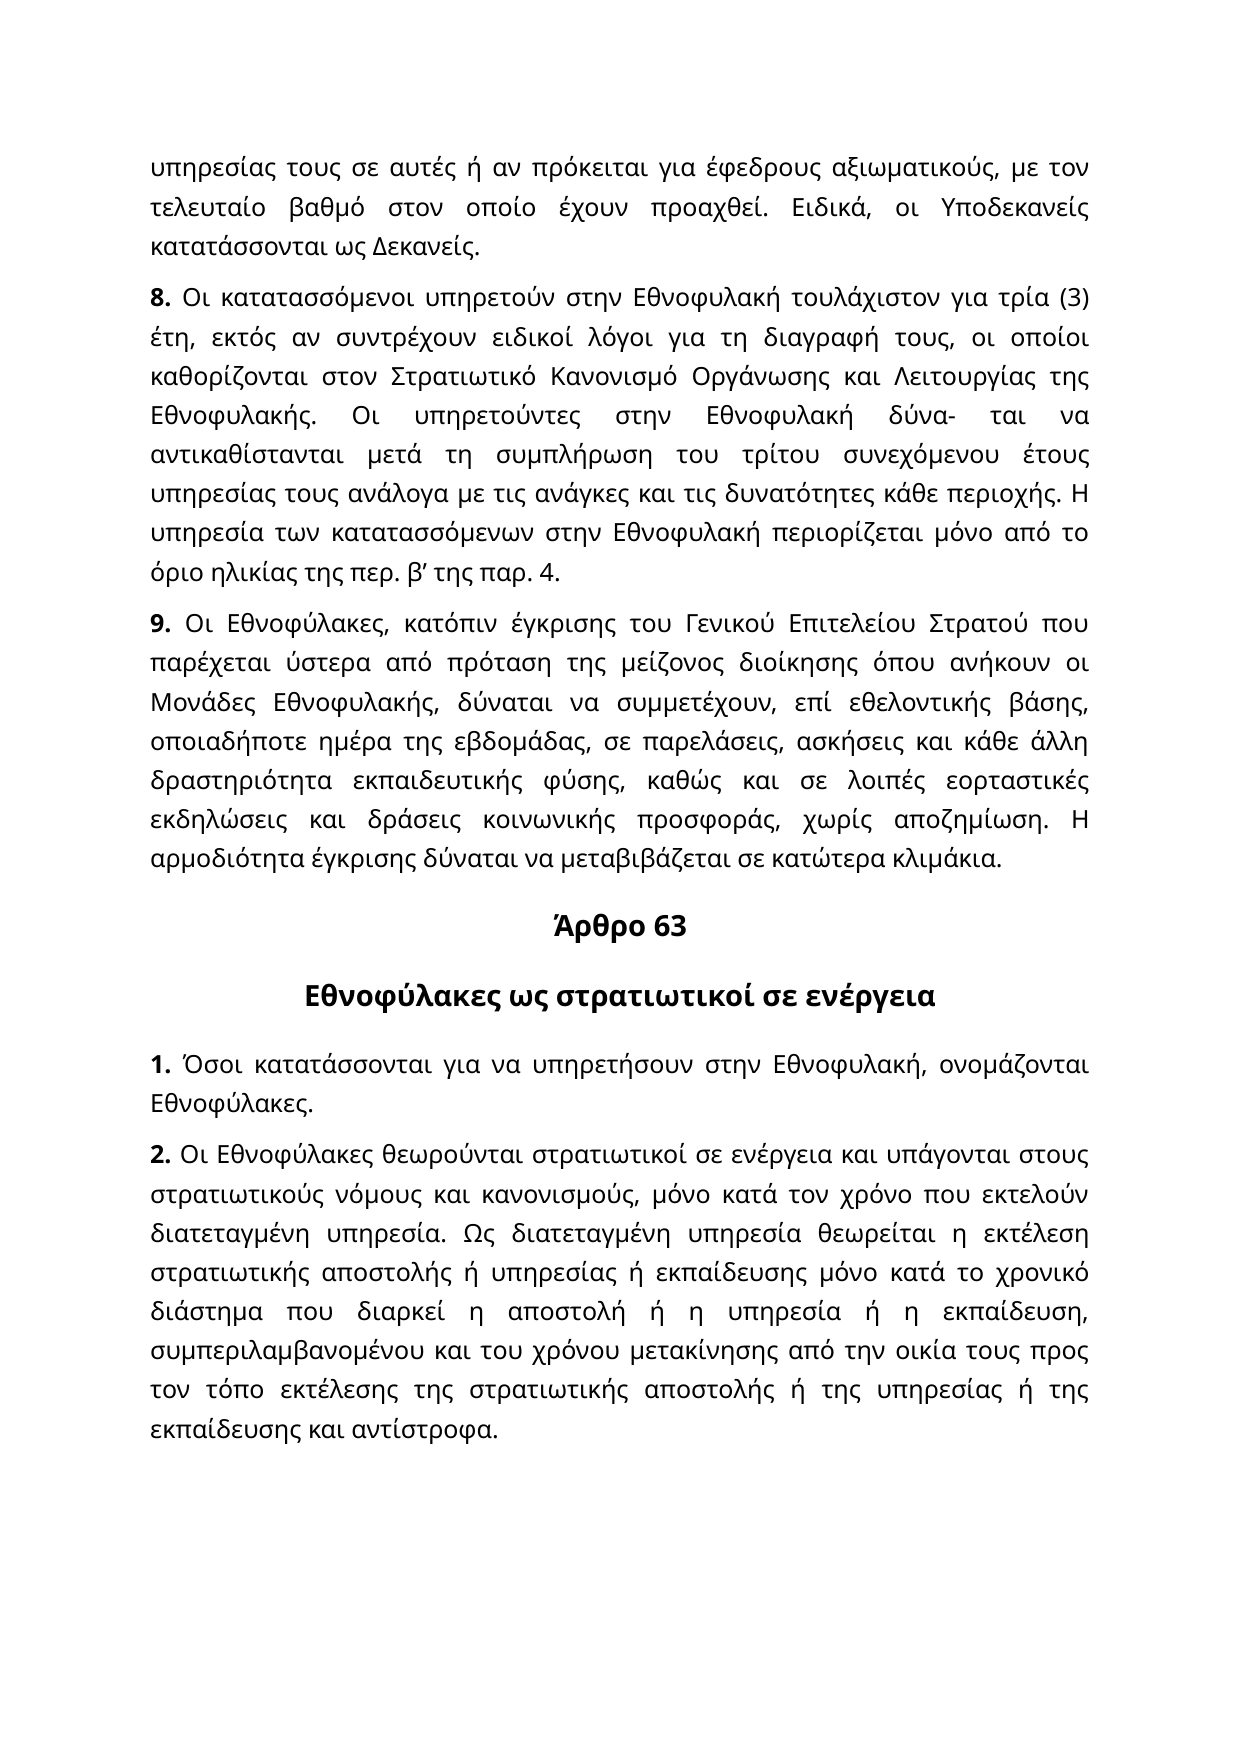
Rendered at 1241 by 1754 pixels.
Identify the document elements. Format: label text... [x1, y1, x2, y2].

text υπηρεσίας τους σε αυτές ή αν πρόκειται για έφεδρους αξιωματικούς, με τον τελευταίο βαθμό στον οποίο έχουν προαχθεί. Ειδικά, οι Υποδεκανείς κατατάσσονται ως Δεκανείς. [150, 150, 1090, 262]
text 2. Οι Εθνοφύλακες θεωρούνται στρατιωτικοί σε ενέργεια και υπάγονται στους στρατιωτικούς νόμους και κανονισμούς, μόνο κατά τον χρόνο που εκτελούν διατεταγμένη υπηρεσία. Ως διατεταγμένη υπηρεσία θεωρείται η εκτέλεση στρατιωτικής αποστολής ή υπηρεσίας ή εκπαίδευσης μόνο κατά το χρονικό διάστημα που διαρκεί η αποστολή ή η υπηρεσία ή η εκπαίδευση, συμπεριλαμβανομένου και του χρόνου μετακίνησης από την οικία τους προς τον τόπο εκτέλεσης της στρατιωτικής αποστολής ή της υπηρεσίας ή της εκπαίδευσης και αντίστροφα. [150, 1137, 1090, 1445]
text 1. Όσοι κατατάσσονται για να υπηρετήσουν στην Εθνοφυλακή, ονομάζονται Εθνοφύλακες. [150, 1046, 1090, 1119]
subtitle Εθνοφύλακες ως στρατιωτικοί σε ενέργεια [150, 976, 1090, 1015]
text 8. Οι κατατασσόμενοι υπηρετούν στην Εθνοφυλακή τουλάχιστον για τρία (3) έτη, εκτός αν συντρέχουν ειδικοί λόγοι για τη διαγραφή τους, οι οποίοι καθορίζονται στον Στρατιωτικό Κανονισμό Οργάνωσης και Λειτουργίας της Εθνοφυλακής. Οι υπηρετούντες στην Εθνοφυλακή δύνα- ται να αντικαθίστανται μετά τη συμπλήρωση του τρίτου συνεχόμενου έτους υπηρεσίας τους ανάλογα με τις ανάγκες και τις δυνατότητες κάθε περιοχής. Η υπηρεσία των κατατασσόμενων στην Εθνοφυλακή περιορίζεται μόνο από το όριο ηλικίας της περ. β’ της παρ. 4. [150, 280, 1090, 588]
text 9. Οι Εθνοφύλακες, κατόπιν έγκρισης του Γενικού Επιτελείου Στρατού που παρέχεται ύστερα από πρόταση της μείζονος διοίκησης όπου ανήκουν οι Μονάδες Εθνοφυλακής, δύναται να συμμετέχουν, επί εθελοντικής βάσης, οποιαδήποτε ημέρα της εβδομάδας, σε παρελάσεις, ασκήσεις και κάθε άλλη δραστηριότητα εκπαιδευτικής φύσης, καθώς και σε λοιπές εορταστικές εκδηλώσεις και δράσεις κοινωνικής προσφοράς, χωρίς αποζημίωση. Η αρμοδιότητα έγκρισης δύναται να μεταβιβάζεται σε κατώτερα κλιμάκια. [150, 606, 1090, 875]
subtitle Άρθρο 63 [150, 905, 1090, 945]
